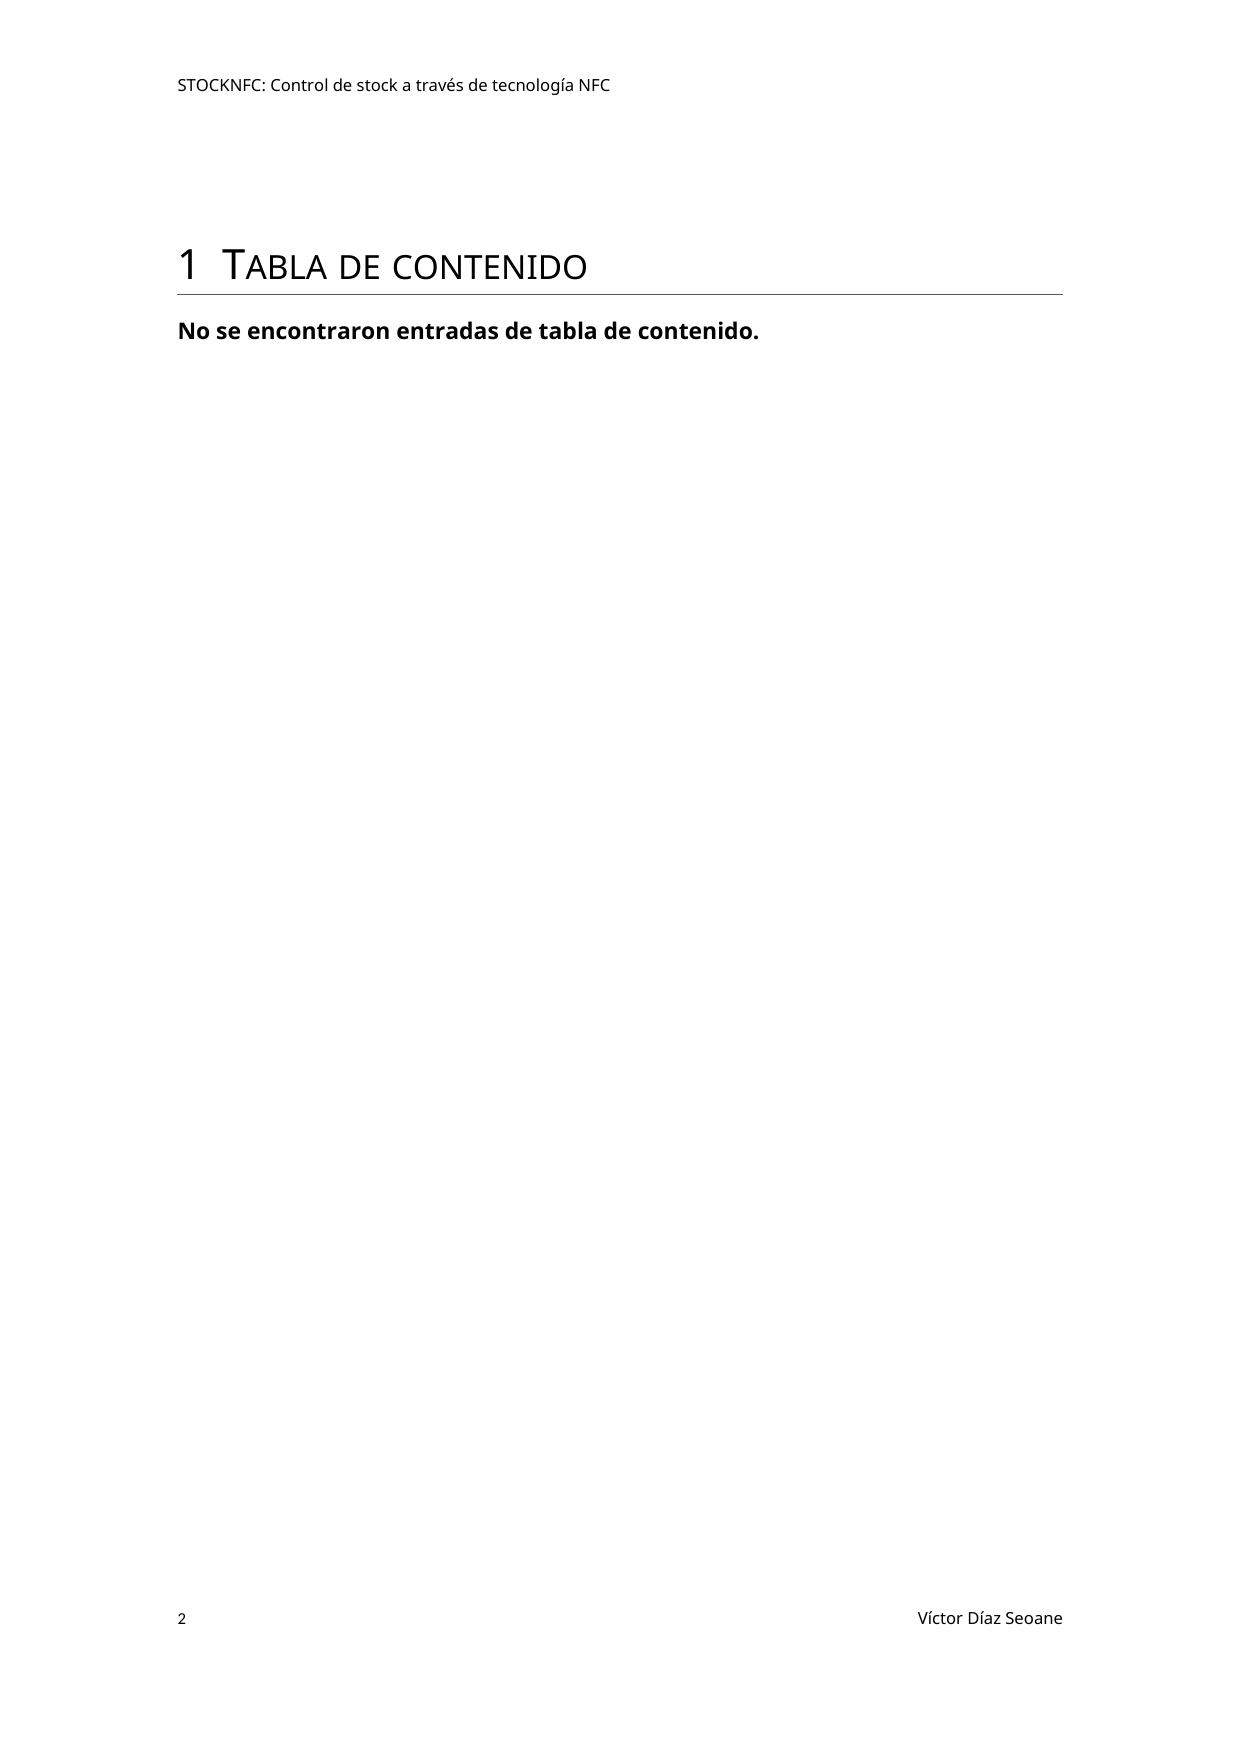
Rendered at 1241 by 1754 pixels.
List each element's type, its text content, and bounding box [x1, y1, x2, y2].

text No se encontraron entradas de tabla de contenido. [177, 315, 1063, 346]
subtitle Tabla de contenido [177, 235, 1063, 294]
